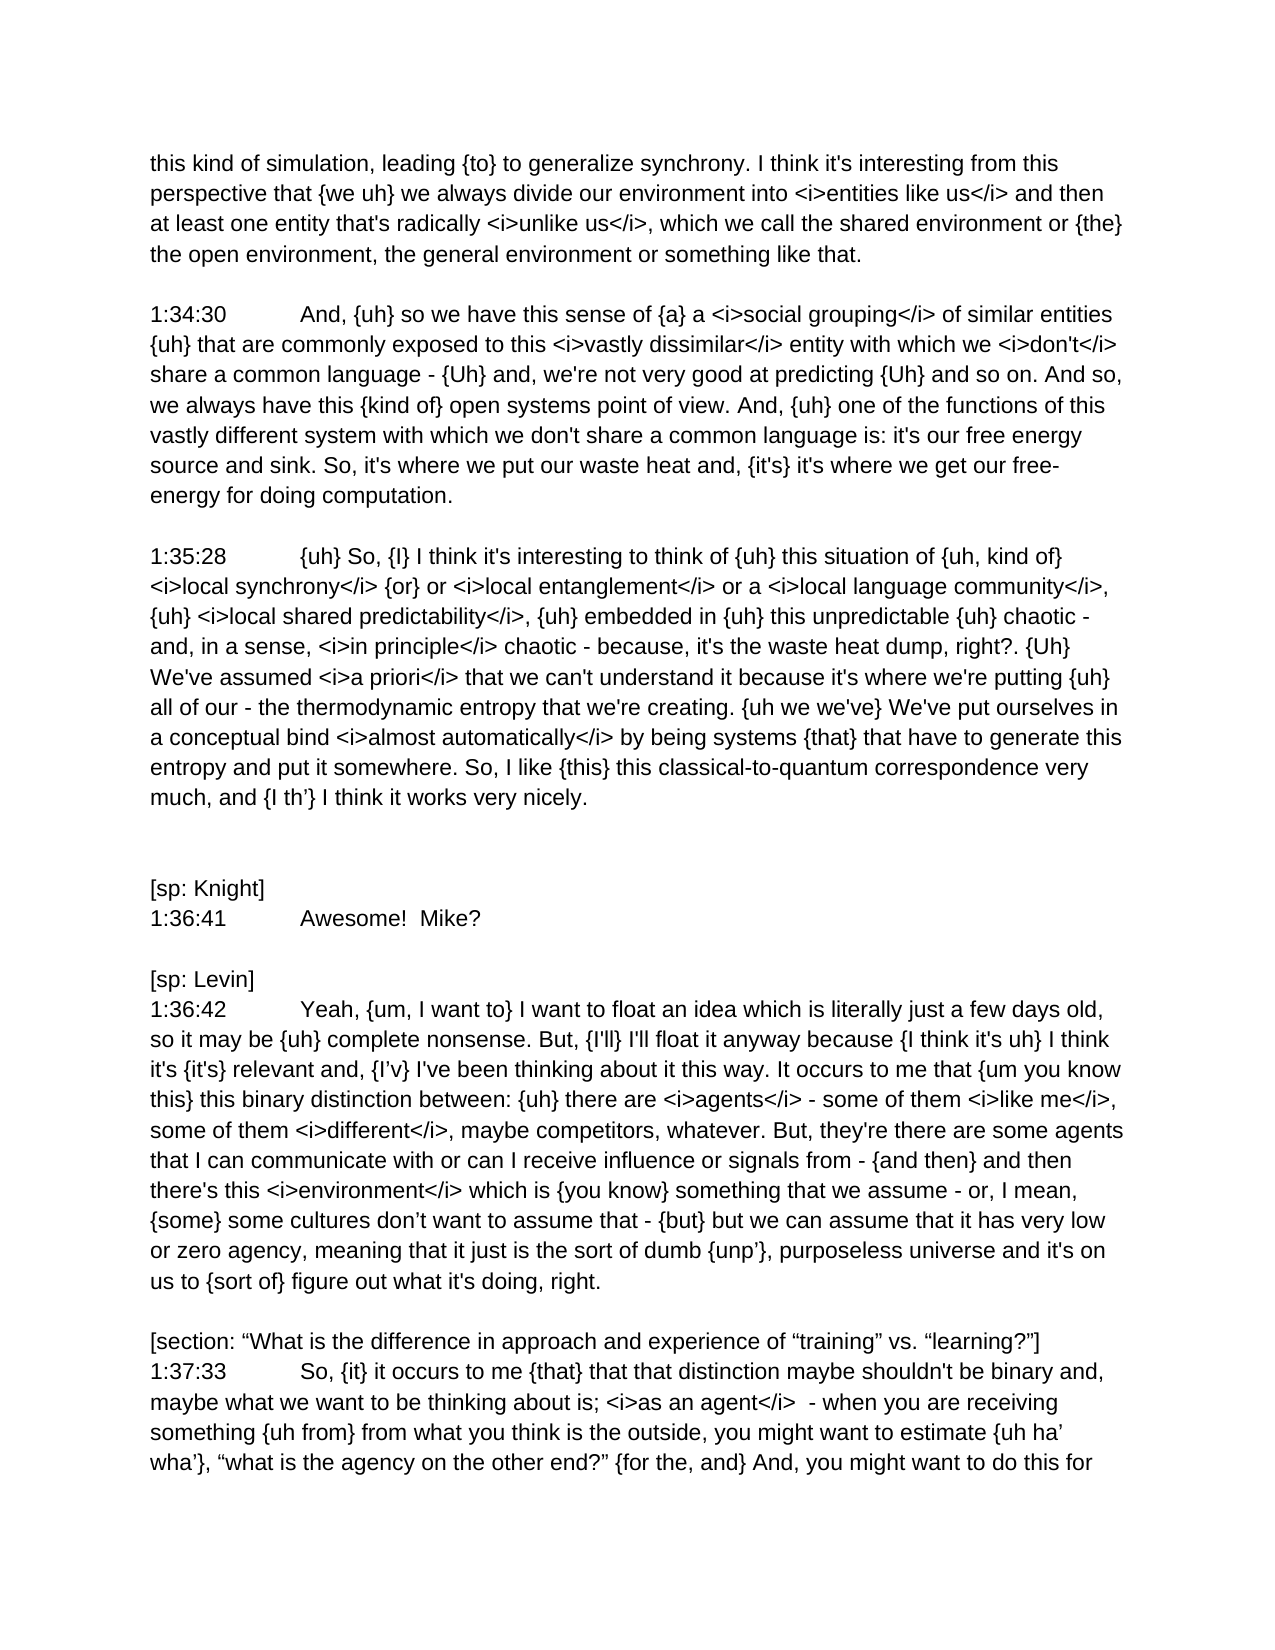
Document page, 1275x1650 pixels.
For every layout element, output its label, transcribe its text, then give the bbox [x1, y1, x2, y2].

text this kind of simulation, leading {to} to generalize synchrony. I think it's interesting from this perspective that {we uh} we always divide our environment into <i>entities like us</i> and then at least one entity that's radically <i>unlike us</i>, which we call the shared environment or {the} the open environment, the general environment or something like that. [150, 150, 1125, 267]
text [section: “What is the difference in approach and experience of “training” vs. “learning?”] [150, 1328, 1125, 1354]
text 1:34:30 And, {uh} so we have this sense of {a} a <i>social grouping</i> of similar entities {uh} that are commonly exposed to this <i>vastly dissimilar</i> entity with which we <i>don't</i> share a common language - {Uh} and, we're not very good at predicting {Uh} and so on. And so, we always have this {kind of} open systems point of view. And, {uh} one of the functions of this vastly different system with which we don't share a common language is: it's our free energy source and sink. So, it's where we put our waste heat and, {it's} it's where we get our free-energy for doing computation. [150, 301, 1125, 509]
text 1:37:33 So, {it} it occurs to me {that} that that distinction maybe shouldn't be binary and, maybe what we want to be thinking about is; <i>as an agent</i> - when you are receiving something {uh from} from what you think is the outside, you might want to estimate {uh ha’ wha’}, “what is the agency on the other end?” {for the, and} And, you might want to do this for [150, 1358, 1125, 1475]
text 1:35:28 {uh} So, {I} I think it's interesting to think of {uh} this situation of {uh, kind of} <i>local synchrony</i> {or} or <i>local entanglement</i> or a <i>local language community</i>, {uh} <i>local shared predictability</i>, {uh} embedded in {uh} this unpredictable {uh} chaotic - and, in a sense, <i>in principle</i> chaotic - because, it's the waste heat dump, right?. {Uh} We've assumed <i>a priori</i> that we can't understand it because it's where we're putting {uh} all of our - the thermodynamic entropy that we're creating. {uh we we've} We've put ourselves in a conceptual bind <i>almost automatically</i> by being systems {that} that have to generate this entropy and put it somewhere. So, I like {this} this classical-to-quantum correspondence very much, and {I th’} I think it works very nicely. [150, 543, 1125, 811]
text 1:36:42 Yeah, {um, I want to} I want to float an idea which is literally just a few days old, so it may be {uh} complete nonsense. But, {I'll} I'll float it anyway because {I think it's uh} I think it's {it's} relevant and, {I’v} I've been thinking about it this way. It occurs to me that {um you know this} this binary distinction between: {uh} there are <i>agents</i> - some of them <i>like me</i>, some of them <i>different</i>, maybe competitors, whatever. But, they're there are some agents that I can communicate with or can I receive influence or signals from - {and then} and then there's this <i>environment</i> which is {you know} something that we assume - or, I mean, {some} some cultures don’t want to assume that - {but} but we can assume that it has very low or zero agency, meaning that it just is the sort of dumb {unp’}, purposeless universe and it's on us to {sort of} figure out what it's doing, right. [150, 996, 1125, 1294]
text [sp: Levin] [150, 966, 1125, 992]
text [sp: Knight] [150, 875, 1125, 901]
text 1:36:41 Awesome! Mike? [150, 905, 1125, 932]
